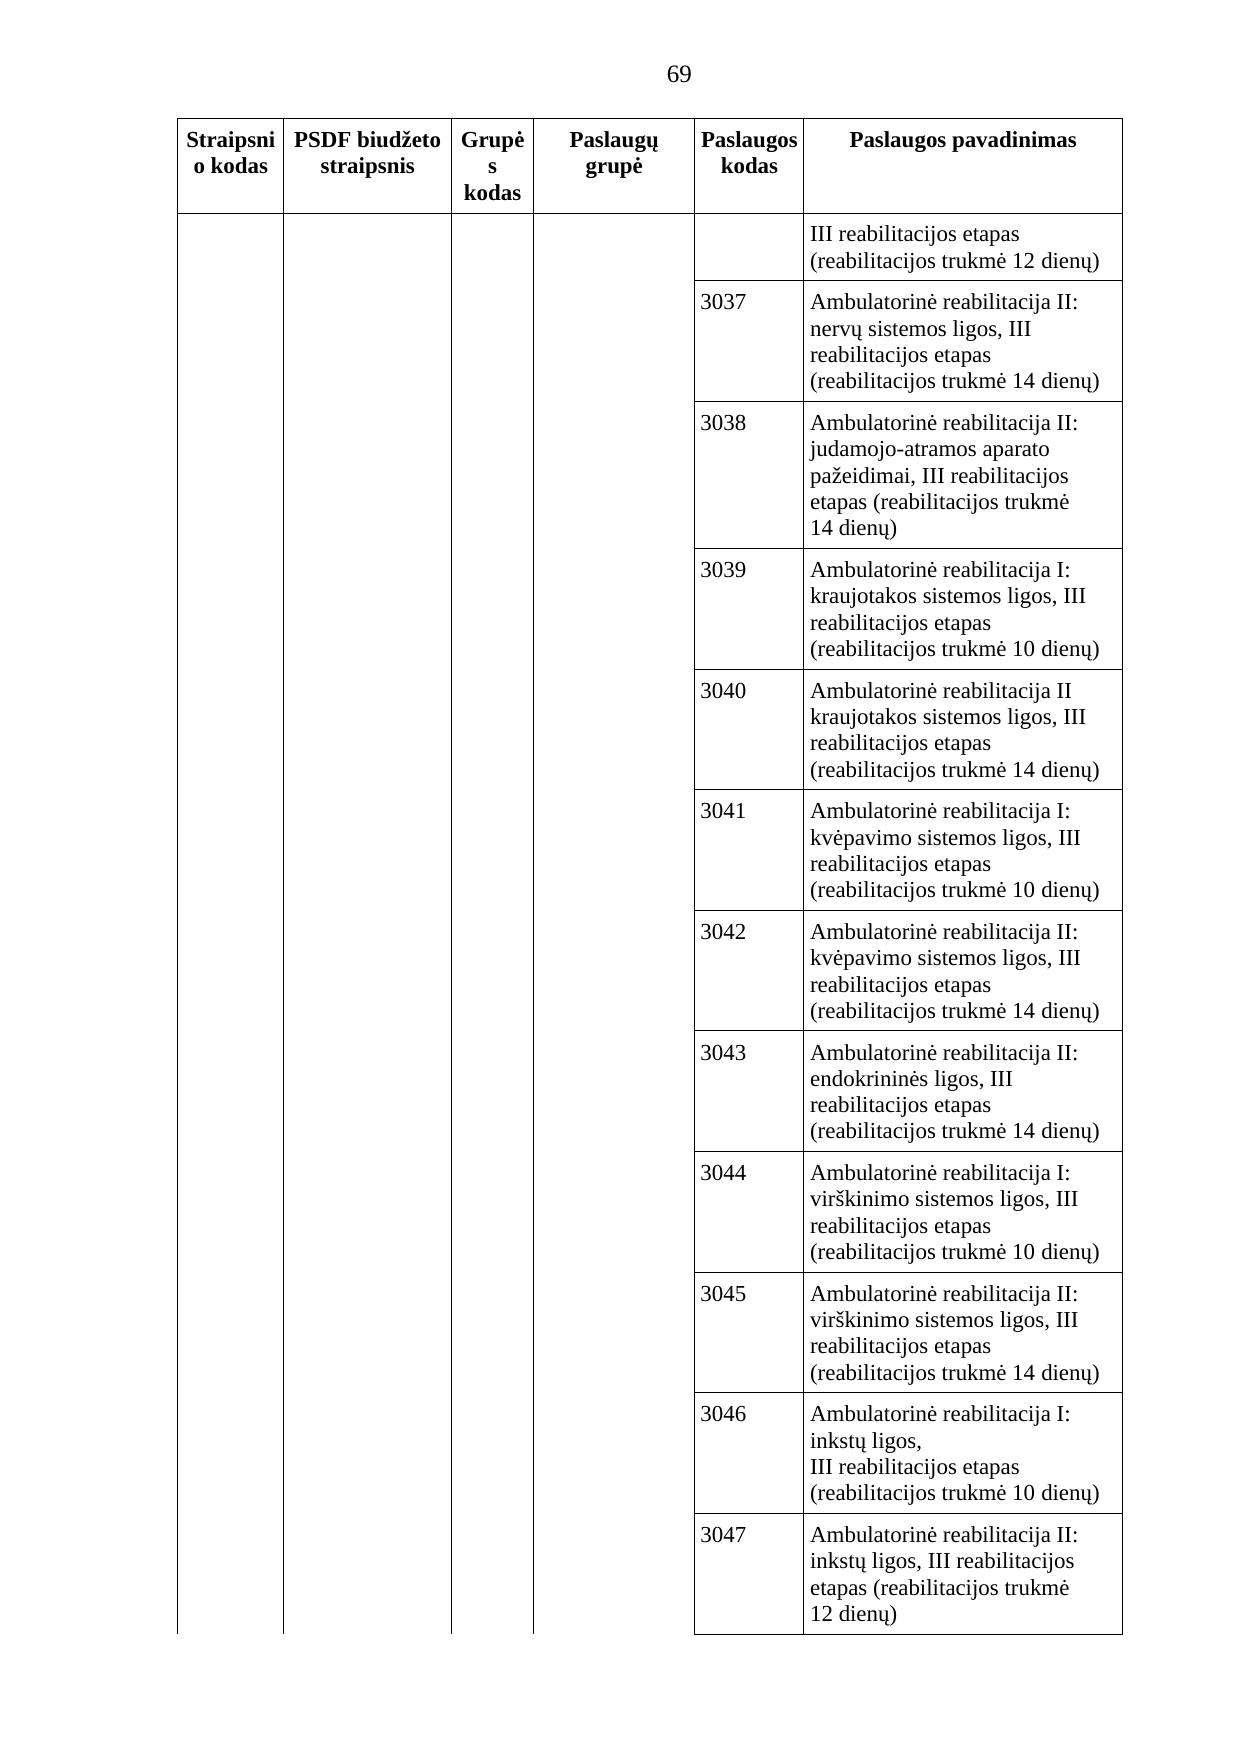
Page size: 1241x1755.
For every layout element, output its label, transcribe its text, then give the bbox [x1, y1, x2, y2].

table_cell [284, 910, 451, 1030]
table_cell [178, 548, 283, 668]
table_cell 3046 [695, 1393, 803, 1513]
table_header Paslaugos kodas [695, 119, 803, 212]
table_cell [534, 669, 694, 789]
table_cell Ambulatorinė reabilitacija II: endokrininės ligos, III reabilitacijos etapas (reabilitacijos trukmė 14 dienų) [804, 1031, 1122, 1151]
table_cell [178, 910, 283, 1030]
table_cell [534, 401, 694, 548]
table_cell [452, 548, 533, 668]
table_cell [284, 1030, 451, 1151]
table_cell Ambulatorinė reabilitacija I: virškinimo sistemos ligos, III reabilitacijos etapas (reabilitacijos trukmė 10 dienų) [804, 1152, 1122, 1272]
table_cell [534, 1513, 694, 1633]
table_cell [534, 1392, 694, 1513]
table_cell [178, 280, 283, 401]
table_cell [534, 789, 694, 910]
table_cell Ambulatorinė reabilitacija I: inkstų ligos, III reabilitacijos etapas (reabilitacijos trukmė 10 dienų) [804, 1393, 1122, 1513]
table_cell [284, 789, 451, 910]
table_cell [178, 669, 283, 789]
table_header Grupės kodas [452, 119, 533, 212]
table_header Paslaugos pavadinimas [804, 119, 1122, 212]
table_cell [284, 280, 451, 401]
table_cell 3044 [695, 1152, 803, 1272]
table_cell [284, 214, 451, 280]
table_cell Ambulatorinė reabilitacija I: kvėpavimo sistemos ligos, III reabilitacijos etapas (reabilitacijos trukmė 10 dienų) [804, 790, 1122, 910]
table_cell Ambulatorinė reabilitacija II: inkstų ligos, III reabilitacijos etapas (reabilitacijos trukmė 12 dienų) [804, 1514, 1122, 1633]
table_cell Ambulatorinė reabilitacija II: virškinimo sistemos ligos, III reabilitacijos etapas (reabilitacijos trukmė 14 dienų) [804, 1273, 1122, 1392]
table_cell 3042 [695, 911, 803, 1030]
table_header Paslaugų grupė [534, 119, 694, 212]
table_cell 3040 [695, 670, 803, 789]
table_cell Ambulatorinė reabilitacija II: nervų sistemos ligos, III reabilitacijos etapas (reabilitacijos trukmė 14 dienų) [804, 281, 1122, 401]
table_cell [452, 280, 533, 401]
table_cell [534, 214, 694, 280]
table_cell [452, 669, 533, 789]
table_cell 3037 [695, 281, 803, 401]
table_cell [534, 1272, 694, 1392]
table_cell [178, 401, 283, 548]
table_cell 3039 [695, 549, 803, 668]
table_cell [452, 789, 533, 910]
table_cell [284, 1392, 451, 1513]
table_cell 3043 [695, 1031, 803, 1151]
table_cell Ambulatorinė reabilitacija I: kraujotakos sistemos ligos, III reabilitacijos etapas (reabilitacijos trukmė 10 dienų) [804, 549, 1122, 668]
table_cell [284, 1513, 451, 1633]
table_header Straipsnio kodas [178, 119, 283, 212]
table_cell [178, 1272, 283, 1392]
table_cell 3038 [695, 402, 803, 548]
table_cell [695, 214, 803, 280]
table_cell [534, 1030, 694, 1151]
table_cell Ambulatorinė reabilitacija II: kvėpavimo sistemos ligos, III reabilitacijos etapas (reabilitacijos trukmė 14 dienų) [804, 911, 1122, 1030]
table_cell [284, 1151, 451, 1272]
table_cell [452, 1272, 533, 1392]
table_cell [452, 214, 533, 280]
table_cell 3047 [695, 1514, 803, 1633]
table_cell [178, 1030, 283, 1151]
table_cell [178, 214, 283, 280]
table_cell [178, 1513, 283, 1633]
table_cell [178, 1151, 283, 1272]
table_cell III reabilitacijos etapas (reabilitacijos trukmė 12 dienų) [804, 214, 1122, 280]
table_cell 3045 [695, 1273, 803, 1392]
table_cell [178, 789, 283, 910]
table_cell [534, 548, 694, 668]
table_cell [534, 1151, 694, 1272]
table_cell [452, 1392, 533, 1513]
table_cell [534, 910, 694, 1030]
table_cell [452, 1513, 533, 1633]
table_header PSDF biudžeto straipsnis [284, 119, 451, 212]
table_cell [178, 1392, 283, 1513]
table_cell [284, 1272, 451, 1392]
table_cell Ambulatorinė reabilitacija II: judamojo-atramos aparato pažeidimai, III reabilitacijos etapas (reabilitacijos trukmė 14 dienų) [804, 402, 1122, 548]
table_cell [534, 280, 694, 401]
table_cell 3041 [695, 790, 803, 910]
table_cell [284, 401, 451, 548]
table_cell [452, 401, 533, 548]
table_cell [284, 669, 451, 789]
table_cell [452, 910, 533, 1030]
table_cell Ambulatorinė reabilitacija II kraujotakos sistemos ligos, III reabilitacijos etapas (reabilitacijos trukmė 14 dienų) [804, 670, 1122, 789]
table_cell [284, 548, 451, 668]
table_cell [452, 1151, 533, 1272]
table_cell [452, 1030, 533, 1151]
